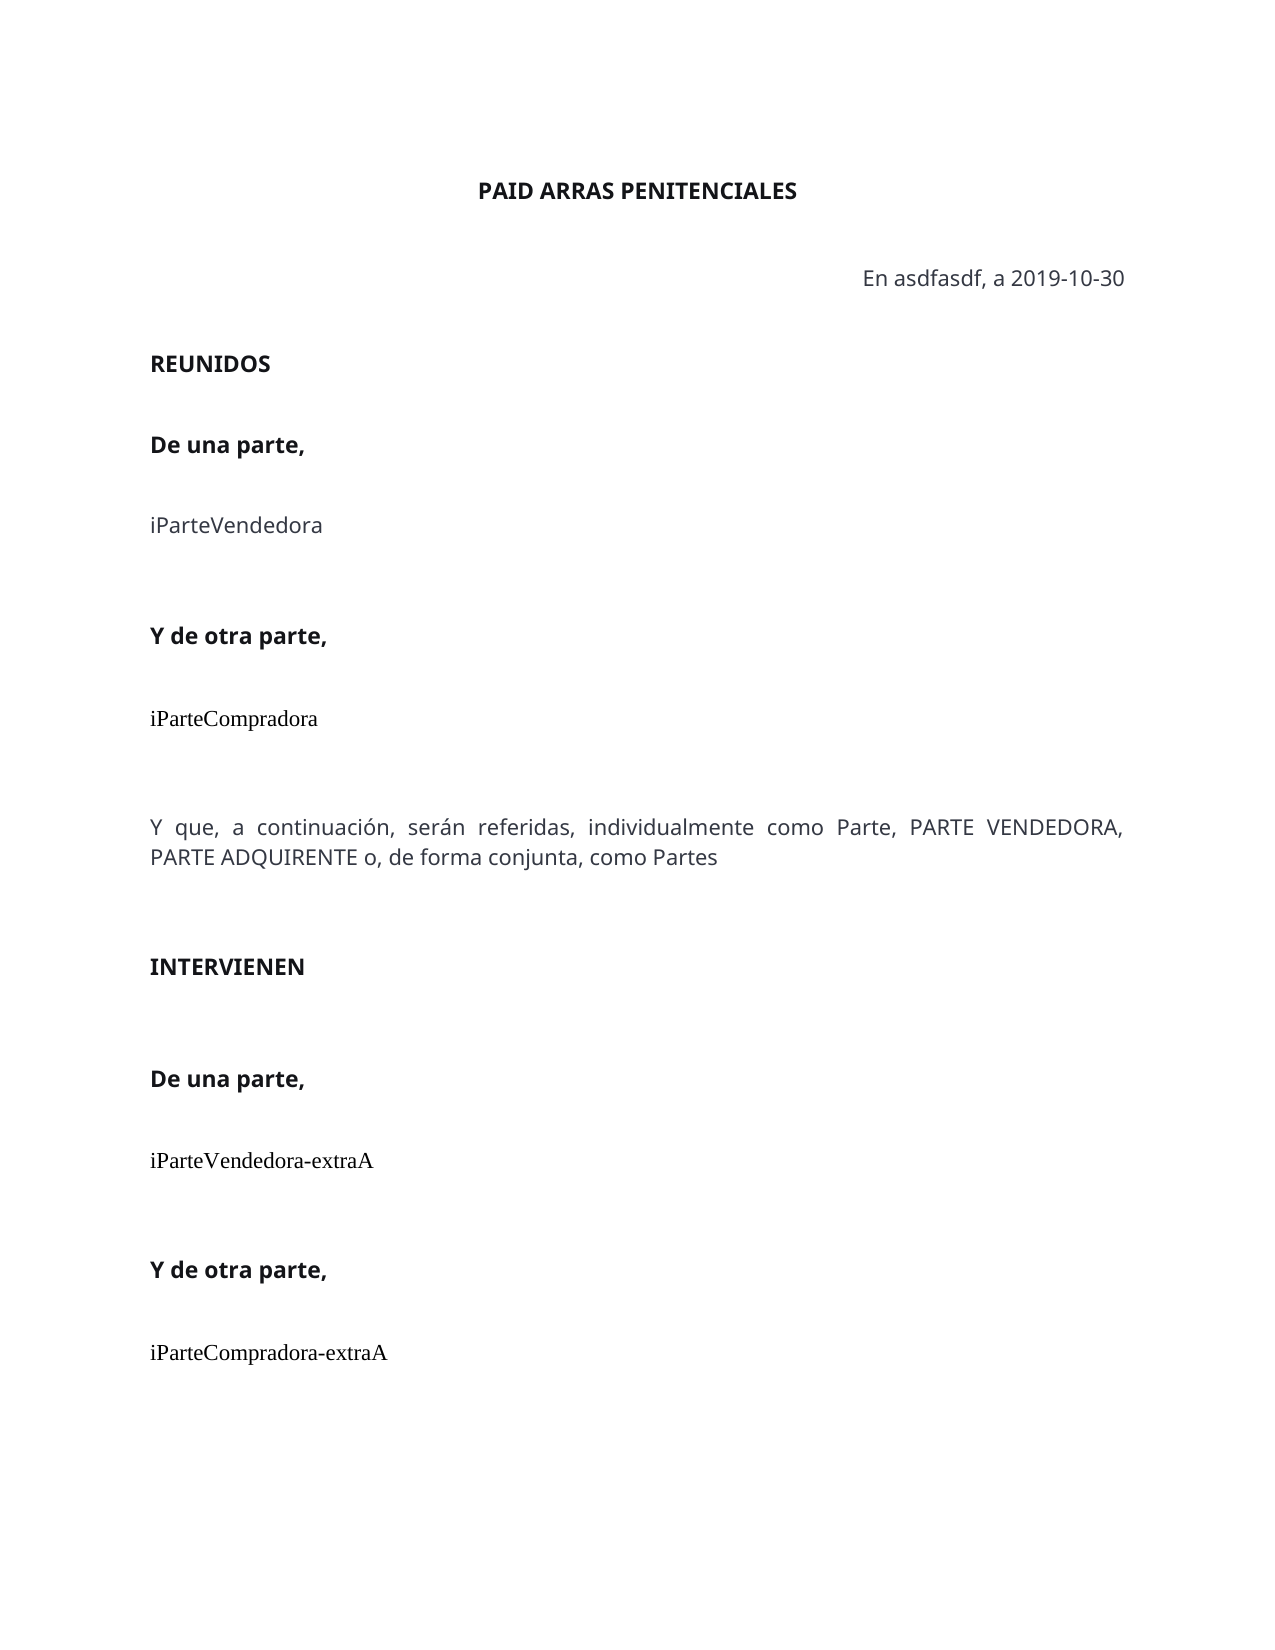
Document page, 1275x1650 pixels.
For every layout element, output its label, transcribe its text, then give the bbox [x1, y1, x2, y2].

text De una parte, [150, 1032, 1125, 1094]
text PAID ARRAS PENITENCIALES [150, 175, 1125, 206]
text iParteCompradora [150, 701, 1125, 731]
text iParteCompradora-extraA [150, 1335, 1125, 1365]
text De una parte, [150, 429, 1125, 460]
text INTERVIENEN [150, 921, 1125, 982]
text iParteVendedora-extraA [150, 1144, 1125, 1174]
text iParteVendedora [150, 510, 1125, 540]
text Y de otra parte, [150, 1224, 1125, 1285]
text Y que, a continuación, serán referidas, individualmente como Parte, PARTE VENDEDORA, PARTE ADQUIRENTE o, de forma conjunta, como Partes [150, 781, 1125, 871]
text Y de otra parte, [150, 590, 1125, 651]
text REUNIDOS [150, 317, 1125, 379]
text En asdfasdf, a 2019-10-30 [150, 231, 1125, 292]
